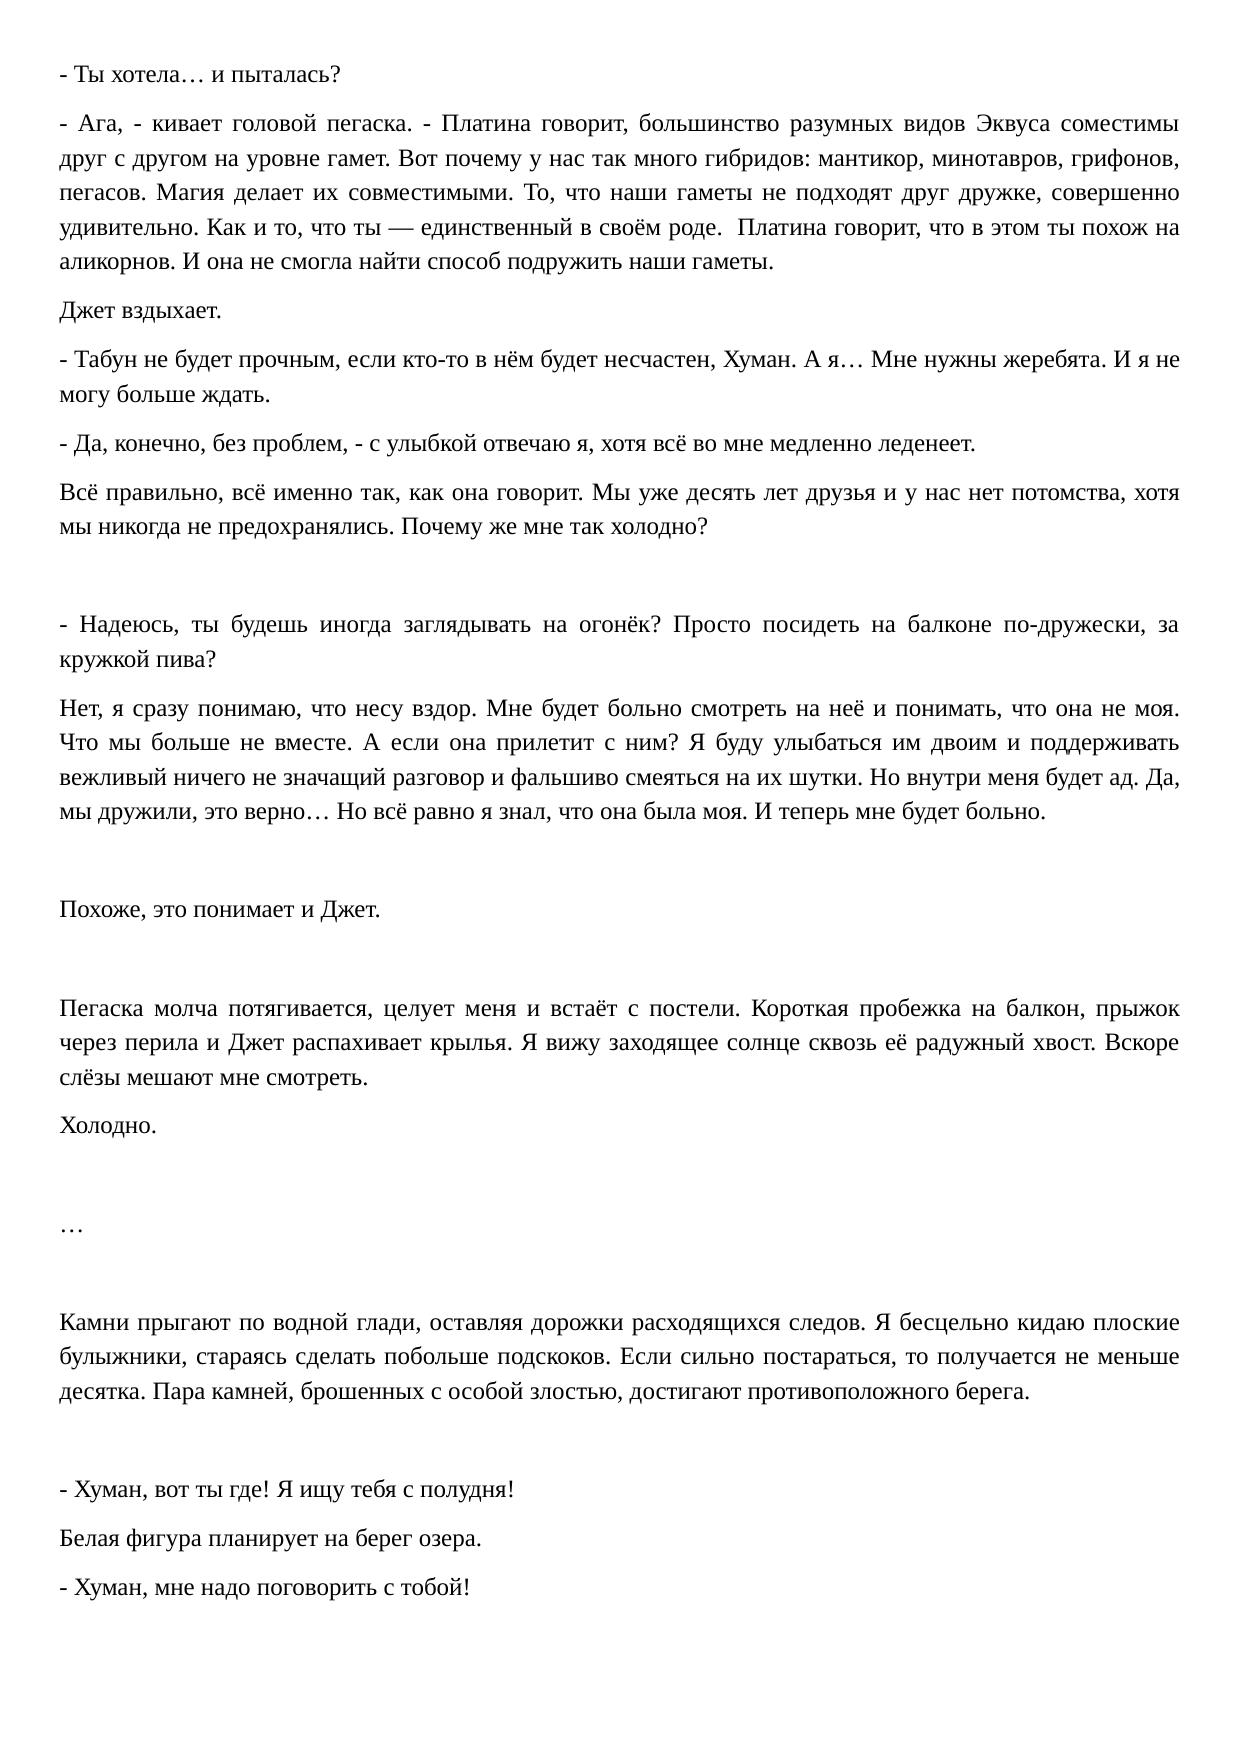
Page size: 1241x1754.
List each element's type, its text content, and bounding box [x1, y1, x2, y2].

text Пегаска молча потягивается, целует меня и встаёт с постели. Короткая пробежка на балкон, прыжок через перила и Джет распахивает крылья. Я вижу заходящее солнце сквозь её радужный хвост. Вскоре слёзы мешают мне смотреть. [59, 993, 1181, 1090]
text Похоже, это понимает и Джет. [59, 894, 1181, 923]
text Камни прыгают по водной глади, оставляя дорожки расходящихся следов. Я бесцельно кидаю плоские булыжники, стараясь сделать побольше подскоков. Если сильно постараться, то получается не меньше десятка. Пара камней, брошенных с особой злостью, достигают противоположного берега. [59, 1307, 1181, 1404]
text Белая фигура планирует на берег озера. [59, 1523, 1181, 1552]
text Нет, я сразу понимаю, что несу вздор. Мне будет больно смотреть на неё и понимать, что она не моя. Что мы больше не вместе. А если она прилетит с ним? Я буду улыбаться им двоим и поддерживать вежливый ничего не значащий разговор и фальшиво смеяться на их шутки. Но внутри меня будет ад. Да, мы дружили, это верно… Но всё равно я знал, что она была моя. И теперь мне будет больно. [59, 693, 1181, 825]
text - Табун не будет прочным, если кто-то в нём будет несчастен, Хуман. А я… Мне нужны жеребята. И я не могу больше ждать. [59, 344, 1181, 407]
text - Надеюсь, ты будешь иногда заглядывать на огонёк? Просто посидеть на балконе по-дружески, за кружкой пива? [59, 609, 1181, 673]
text Холодно. [59, 1111, 1181, 1139]
text - Ты хотела… и пыталась? [59, 59, 1181, 88]
text Всё правильно, всё именно так, как она говорит. Мы уже десять лет друзья и у нас нет потомства, хотя мы никогда не предохранялись. Почему же мне так холодно? [59, 477, 1181, 540]
text - Ага, - кивает головой пегаска. - Платина говорит, большинство разумных видов Эквуса соместимы друг с другом на уровне гамет. Вот почему у нас так много гибридов: мантикор, минотавров, грифонов, пегасов. Магия делает их совместимыми. То, что наши гаметы не подходят друг дружке, совершенно удивительно. Как и то, что ты — единственный в своём роде. Платина говорит, что в этом ты похож на аликорнов. И она не смогла найти способ подружить наши гаметы. [59, 108, 1181, 275]
text - Хуман, мне надо поговорить с тобой! [59, 1572, 1181, 1601]
text - Да, конечно, без проблем, - с улыбкой отвечаю я, хотя всё во мне медленно леденеет. [59, 428, 1181, 456]
text - Хуман, вот ты где! Я ищу тебя с полудня! [59, 1474, 1181, 1503]
text Джет вздыхает. [59, 295, 1181, 324]
text … [59, 1209, 1181, 1237]
